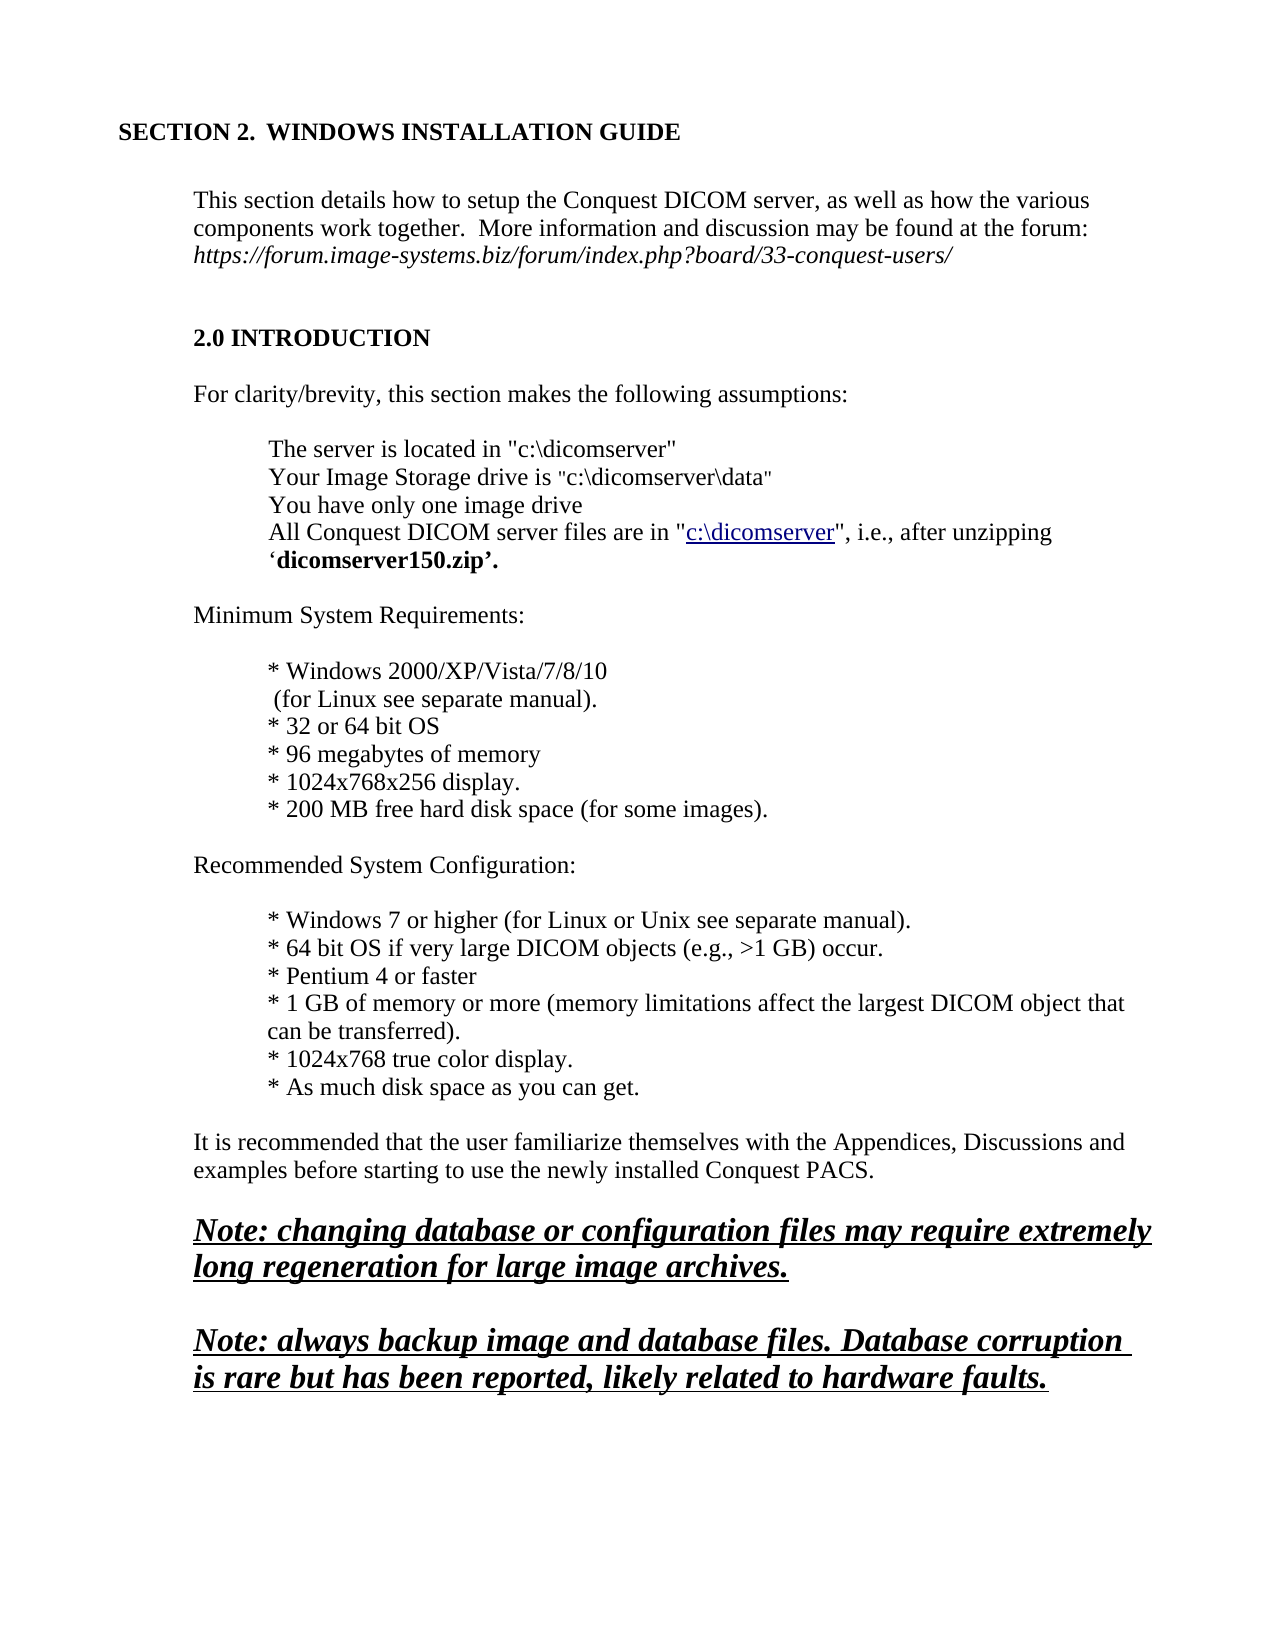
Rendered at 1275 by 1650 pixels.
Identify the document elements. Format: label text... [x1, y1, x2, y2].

text Note: always backup image and database files. Database corruption is rare but has been reported, likely related to hardware faults. [193, 1322, 1157, 1396]
text * 1 GB of memory or more (memory limitations affect the largest DICOM object that can be transferred). [193, 989, 1157, 1045]
text * As much disk space as you can get. [193, 1073, 1157, 1100]
text It is recommended that the user familiarize themselves with the Appendices, Discussions and examples before starting to use the newly installed Conquest PACS. [193, 1128, 1157, 1183]
text * 1024x768 true color display. [193, 1045, 1157, 1073]
text Your Image Storage drive is "c:\dicomserver\data" [193, 463, 1157, 491]
text The server is located in "c:\dicomserver" [193, 435, 1157, 463]
text This section details how to setup the Conquest DICOM server, as well as how the various components work together. More information and discussion may be found at the forum: https://forum.image-systems.biz/forum/index.php?board/33-conquest-users/ [193, 186, 1157, 269]
text SECTION 2. WINDOWS INSTALLATION GUIDE [118, 118, 1157, 146]
text * Windows 2000/XP/Vista/7/8/10 (for Linux see separate manual). [193, 657, 1157, 712]
text You have only one image drive [193, 491, 1157, 518]
text Note: changing database or configuration files may require extremely long regeneration for large image archives. [193, 1211, 1157, 1285]
text Recommended System Configuration: [193, 851, 1157, 879]
text 2.0 INTRODUCTION [193, 324, 1157, 352]
text * Pentium 4 or faster [193, 962, 1157, 989]
text Minimum System Requirements: [193, 602, 1157, 629]
text * Windows 7 or higher (for Linux or Unix see separate manual). [193, 906, 1157, 934]
text * 1024x768x256 display. [193, 768, 1157, 796]
text * 32 or 64 bit OS [193, 712, 1157, 740]
text All Conquest DICOM server files are in "c:\dicomserver", i.e., after unzipping ‘dicomserver150.zip’. [193, 518, 1157, 574]
text * 64 bit OS if very large DICOM objects (e.g., >1 GB) occur. [193, 934, 1157, 962]
text * 96 megabytes of memory [193, 740, 1157, 768]
text For clarity/brevity, this section makes the following assumptions: [193, 380, 1157, 408]
text * 200 MB free hard disk space (for some images). [193, 796, 1157, 823]
